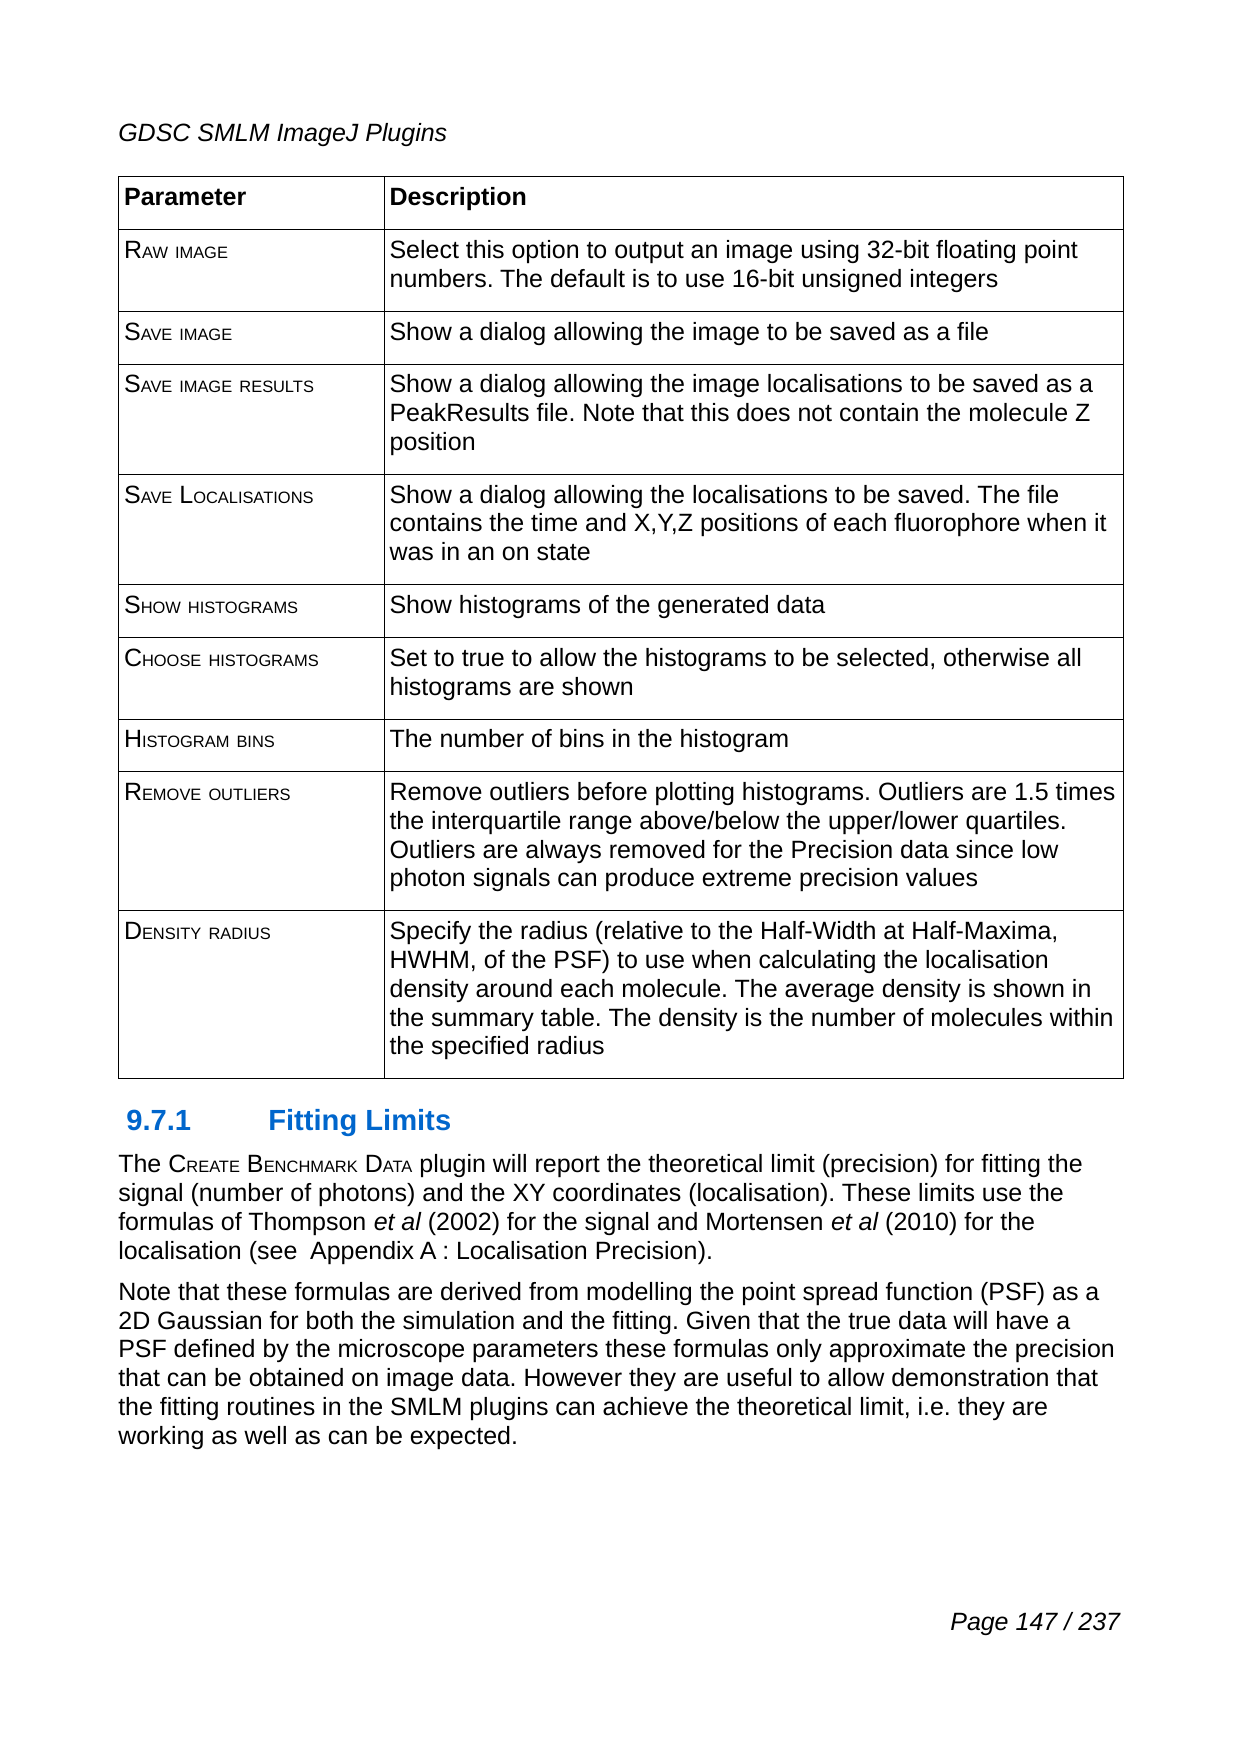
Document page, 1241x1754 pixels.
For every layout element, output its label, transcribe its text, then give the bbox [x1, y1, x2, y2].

table_cell Show histograms [119, 585, 384, 637]
table_cell Select this option to output an image using 32-bit floating point numbers. The default is to use 16-bit unsigned integers [385, 230, 1123, 311]
table_cell Show a dialog allowing the image localisations to be saved as a PeakResults file. Note that this does not contain the molecule Z position [385, 365, 1123, 474]
table_cell Save image [119, 312, 384, 363]
table_cell Remove outliers before plotting histograms. Outliers are 1.5 times the interquartile range above/below the upper/lower quartiles. Outliers are always removed for the Precision data since low photon signals can produce extreme precision values [385, 772, 1123, 910]
table_header Parameter [119, 177, 384, 229]
text Note that these formulas are derived from modelling the point spread function (PSF) as a 2D Gaussian for both the simulation and the fitting. Given that the true data will have a PSF defined by the microscope parameters these formulas only approximate the precision that can be obtained on image data. However they are useful to allow demonstration that the fitting routines in the SMLM plugins can achieve the theoretical limit, i.e. they are working as well as can be expected. [118, 1277, 1122, 1449]
table_cell The number of bins in the histogram [385, 720, 1123, 771]
table_cell Save Localisations [119, 475, 384, 584]
table_cell Density radius [119, 911, 384, 1078]
table_cell Show a dialog allowing the image to be saved as a file [385, 312, 1123, 363]
table_cell Histogram bins [119, 720, 384, 771]
subtitle Fitting Limits [118, 1103, 1122, 1137]
text The Create Benchmark Data plugin will report the theoretical limit (precision) for fitting the signal (number of photons) and the XY coordinates (localisation). These limits use the formulas of Thompson et al (2002) for the signal and Mortensen et al (2010) for the localisation (see Appendix A : Localisation Precision). [118, 1149, 1122, 1264]
table_cell Specify the radius (relative to the Half-Width at Half-Maxima, HWHM, of the PSF) to use when calculating the localisation density around each molecule. The average density is shown in the summary table. The density is the number of molecules within the specified radius [385, 911, 1123, 1078]
table_cell Raw image [119, 230, 384, 311]
table_cell Save image results [119, 365, 384, 474]
table_header Description [385, 177, 1123, 229]
table_cell Choose histograms [119, 638, 384, 718]
table_cell Remove outliers [119, 772, 384, 910]
table_cell Show a dialog allowing the localisations to be saved. The file contains the time and X,Y,Z positions of each fluorophore when it was in an on state [385, 475, 1123, 584]
table_cell Set to true to allow the histograms to be selected, otherwise all histograms are shown [385, 638, 1123, 718]
table_cell Show histograms of the generated data [385, 585, 1123, 637]
